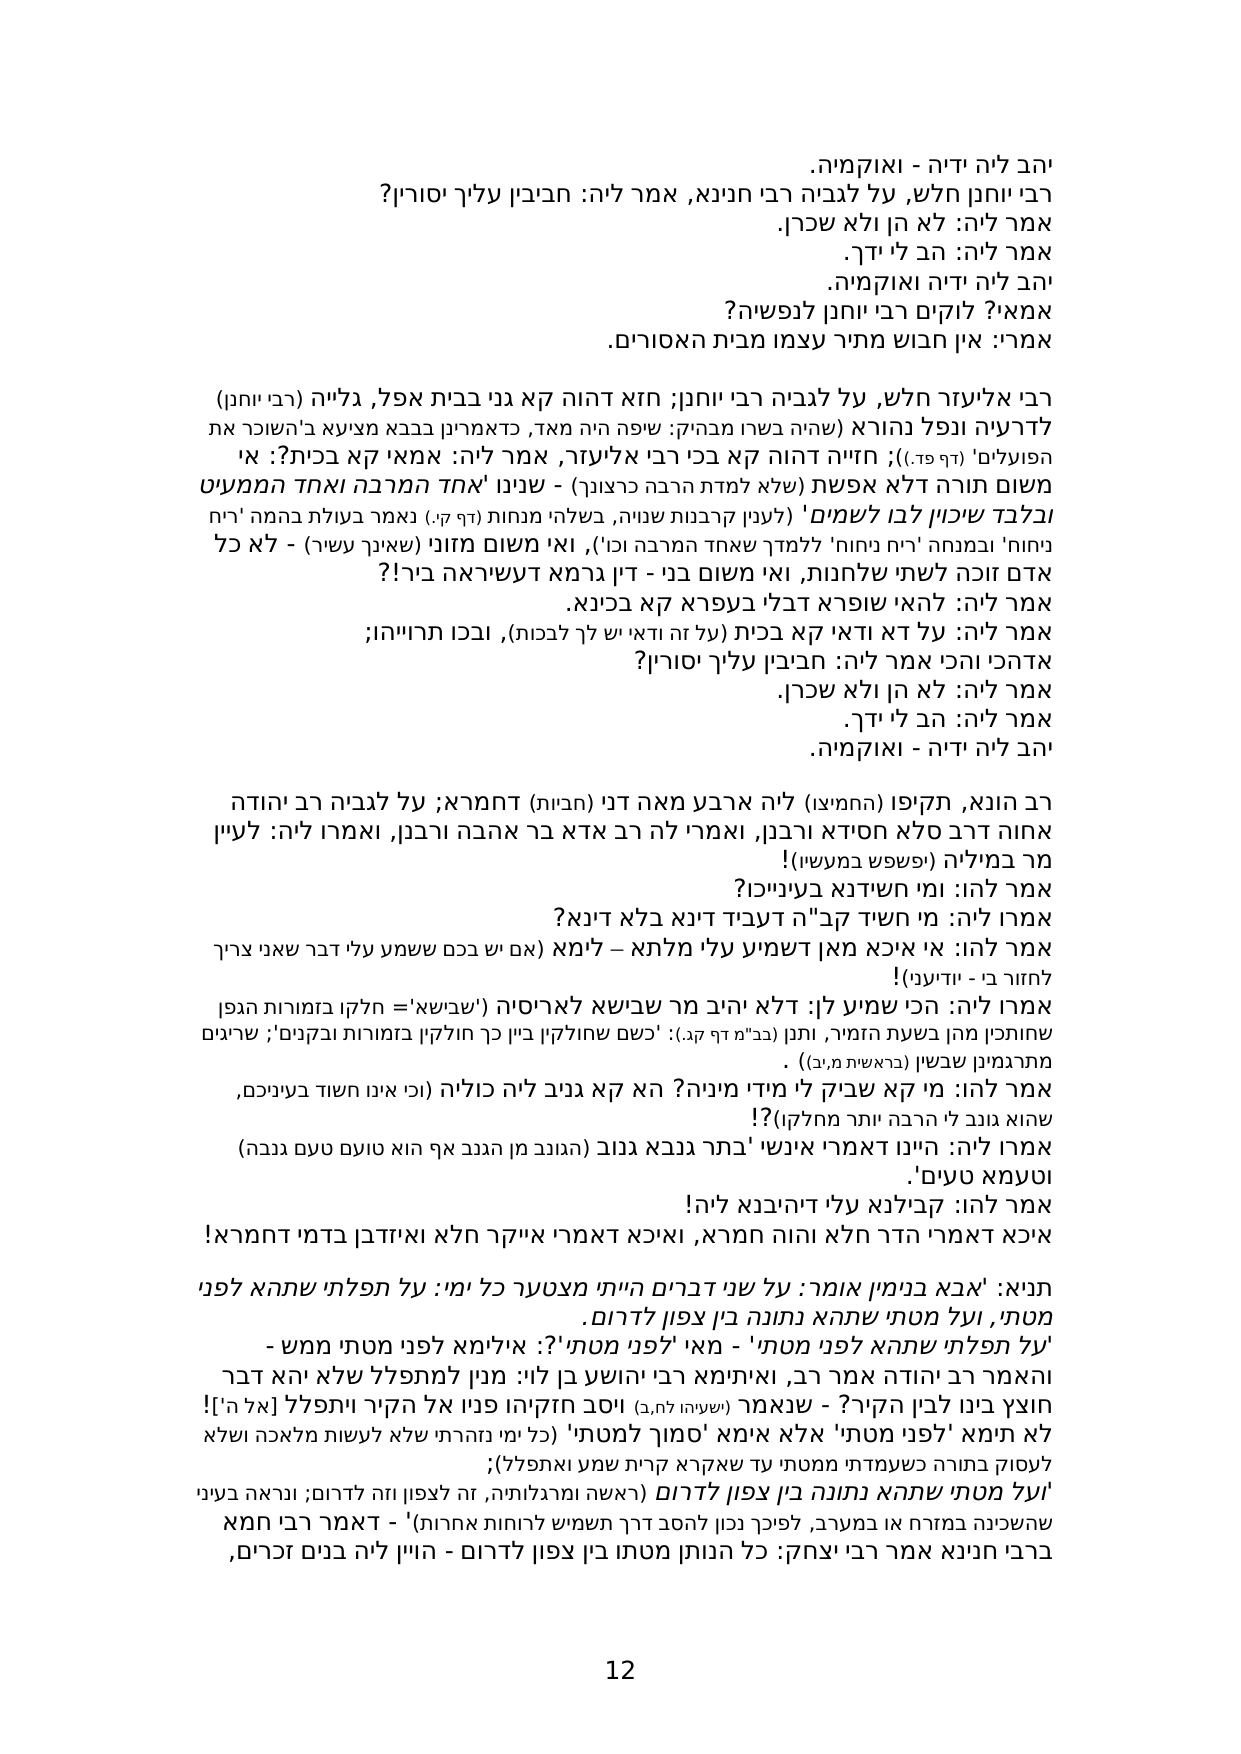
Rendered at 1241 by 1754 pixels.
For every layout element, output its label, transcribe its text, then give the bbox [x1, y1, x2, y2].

text לא תימא 'לפני מטתי' אלא אימא 'סמוך למטתי' (כל ימי נזהרתי שלא לעשות מלאכה ושלא לעסוק בתורה כשעמדתי ממטתי עד שאקרא קרית שמע ואתפלל); [187, 1419, 1053, 1478]
text איכא דאמרי הדר חלא והוה חמרא, ואיכא דאמרי אייקר חלא ואיזדבן בדמי דחמרא! [187, 1220, 1053, 1249]
text אדהכי והכי אמר ליה: חביבין עליך יסורין? [187, 646, 1053, 675]
text אמר להו: ומי חשידנא בעינייכו? [187, 874, 1053, 904]
text תניא: 'אבא בנימין אומר: על שני דברים הייתי מצטער כל ימי: על תפלתי שתהא לפני מטתי, ועל מטתי שתהא נתונה בין צפון לדרום. [187, 1273, 1053, 1332]
text אמאי? לוקים רבי יוחנן לנפשיה? [187, 296, 1053, 325]
text אמרו ליה: הכי שמיע לן: דלא יהיב מר שבישא לאריסיה ('שבישא'= חלקו בזמורות הגפן שחותכין מהן בשעת הזמיר, ותנן (בב"מ דף קג.): 'כשם שחולקין ביין כך חולקין בזמורות ובקנים'; שריגים מתרגמינן שבשין (בראשית מ,יב)) . [187, 991, 1053, 1074]
text אמר ליה: על דא ודאי קא בכית (על זה ודאי יש לך לבכות), ובכו תרוייהו; [187, 617, 1053, 646]
text אמר ליה: הב לי ידך. [187, 704, 1053, 733]
text רבי יוחנן חלש, על לגביה רבי חנינא, אמר ליה: חביבין עליך יסורין? [187, 179, 1053, 208]
text יהב ליה ידיה - ואוקמיה. [187, 150, 1053, 179]
text רב הונא, תקיפו (החמיצו) ליה ארבע מאה דני (חביות) דחמרא; על לגביה רב יהודה אחוה דרב סלא חסידא ורבנן, ואמרי לה רב אדא בר אהבה ורבנן, ואמרו ליה: לעיין מר במיליה (יפשפש במעשיו)! [187, 787, 1053, 874]
text אמרו ליה: מי חשיד קב"ה דעביד דינא בלא דינא? [187, 904, 1053, 933]
text אמר ליה: לא הן ולא שכרן. [187, 208, 1053, 237]
text 'על תפלתי שתהא לפני מטתי' - מאי 'לפני מטתי'?: אילימא לפני מטתי ממש - והאמר רב יהודה אמר רב, ואיתימא רבי יהושע בן לוי: מנין למתפלל שלא יהא דבר חוצץ בינו לבין הקיר? - שנאמר (ישעיהו לח,ב) ויסב חזקיהו פניו אל הקיר ויתפלל [אל ה']! [187, 1332, 1053, 1419]
text אמרי: אין חבוש מתיר עצמו מבית האסורים. [187, 325, 1053, 354]
text יהב ליה ידיה ואוקמיה. [187, 267, 1053, 296]
text אמר להו: קבילנא עלי דיהיבנא ליה! [187, 1191, 1053, 1220]
text אמר ליה: הב לי ידך. [187, 237, 1053, 267]
text רבי אליעזר חלש, על לגביה רבי יוחנן; חזא דהוה קא גני בבית אפל, גלייה (רבי יוחנן) לדרעיה ונפל נהורא (שהיה בשרו מבהיק: שיפה היה מאד, כדאמרינן בבבא מציעא ב'השוכר את הפועלים' (דף פד.)); חזייה דהוה קא בכי רבי אליעזר, אמר ליה: אמאי קא בכית?: אי משום תורה דלא אפשת (שלא למדת הרבה כרצונך) - שנינו 'אחד המרבה ואחד הממעיט ובלבד שיכוין לבו לשמים' (לענין קרבנות שנויה, בשלהי מנחות (דף קי.) נאמר בעולת בהמה 'ריח ניחוח' ובמנחה 'ריח ניחוח' ללמדך שאחד המרבה וכו'), ואי משום מזוני (שאינך עשיר) - לא כל אדם זוכה לשתי שלחנות, ואי משום בני - דין גרמא דעשיראה ביר!? [187, 383, 1053, 588]
text אמר ליה: לא הן ולא שכרן. [187, 675, 1053, 704]
text אמר להו: אי איכא מאן דשמיע עלי מלתא – לימא (אם יש בכם ששמע עלי דבר שאני צריך לחזור בי - יודיעני)! [187, 933, 1053, 991]
text אמר ליה: להאי שופרא דבלי בעפרא קא בכינא. [187, 588, 1053, 617]
text אמרו ליה: היינו דאמרי אינשי 'בתר גנבא גנוב (הגונב מן הגנב אף הוא טועם טעם גנבה) וטעמא טעים'. [187, 1132, 1053, 1191]
text 'ועל מטתי שתהא נתונה בין צפון לדרום (ראשה ומרגלותיה, זה לצפון וזה לדרום; ונראה בעיני שהשכינה במזרח או במערב, לפיכך נכון להסב דרך תשמיש לרוחות אחרות)' - דאמר רבי חמא ברבי חנינא אמר רבי יצחק: כל הנותן מטתו בין צפון לדרום - הויין ליה בנים זכרים, [187, 1478, 1053, 1565]
text יהב ליה ידיה - ואוקמיה. [187, 733, 1053, 763]
text אמר להו: מי קא שביק לי מידי מיניה? הא קא גניב ליה כוליה (וכי אינו חשוד בעיניכם, שהוא גונב לי הרבה יותר מחלקו)?! [187, 1074, 1053, 1132]
